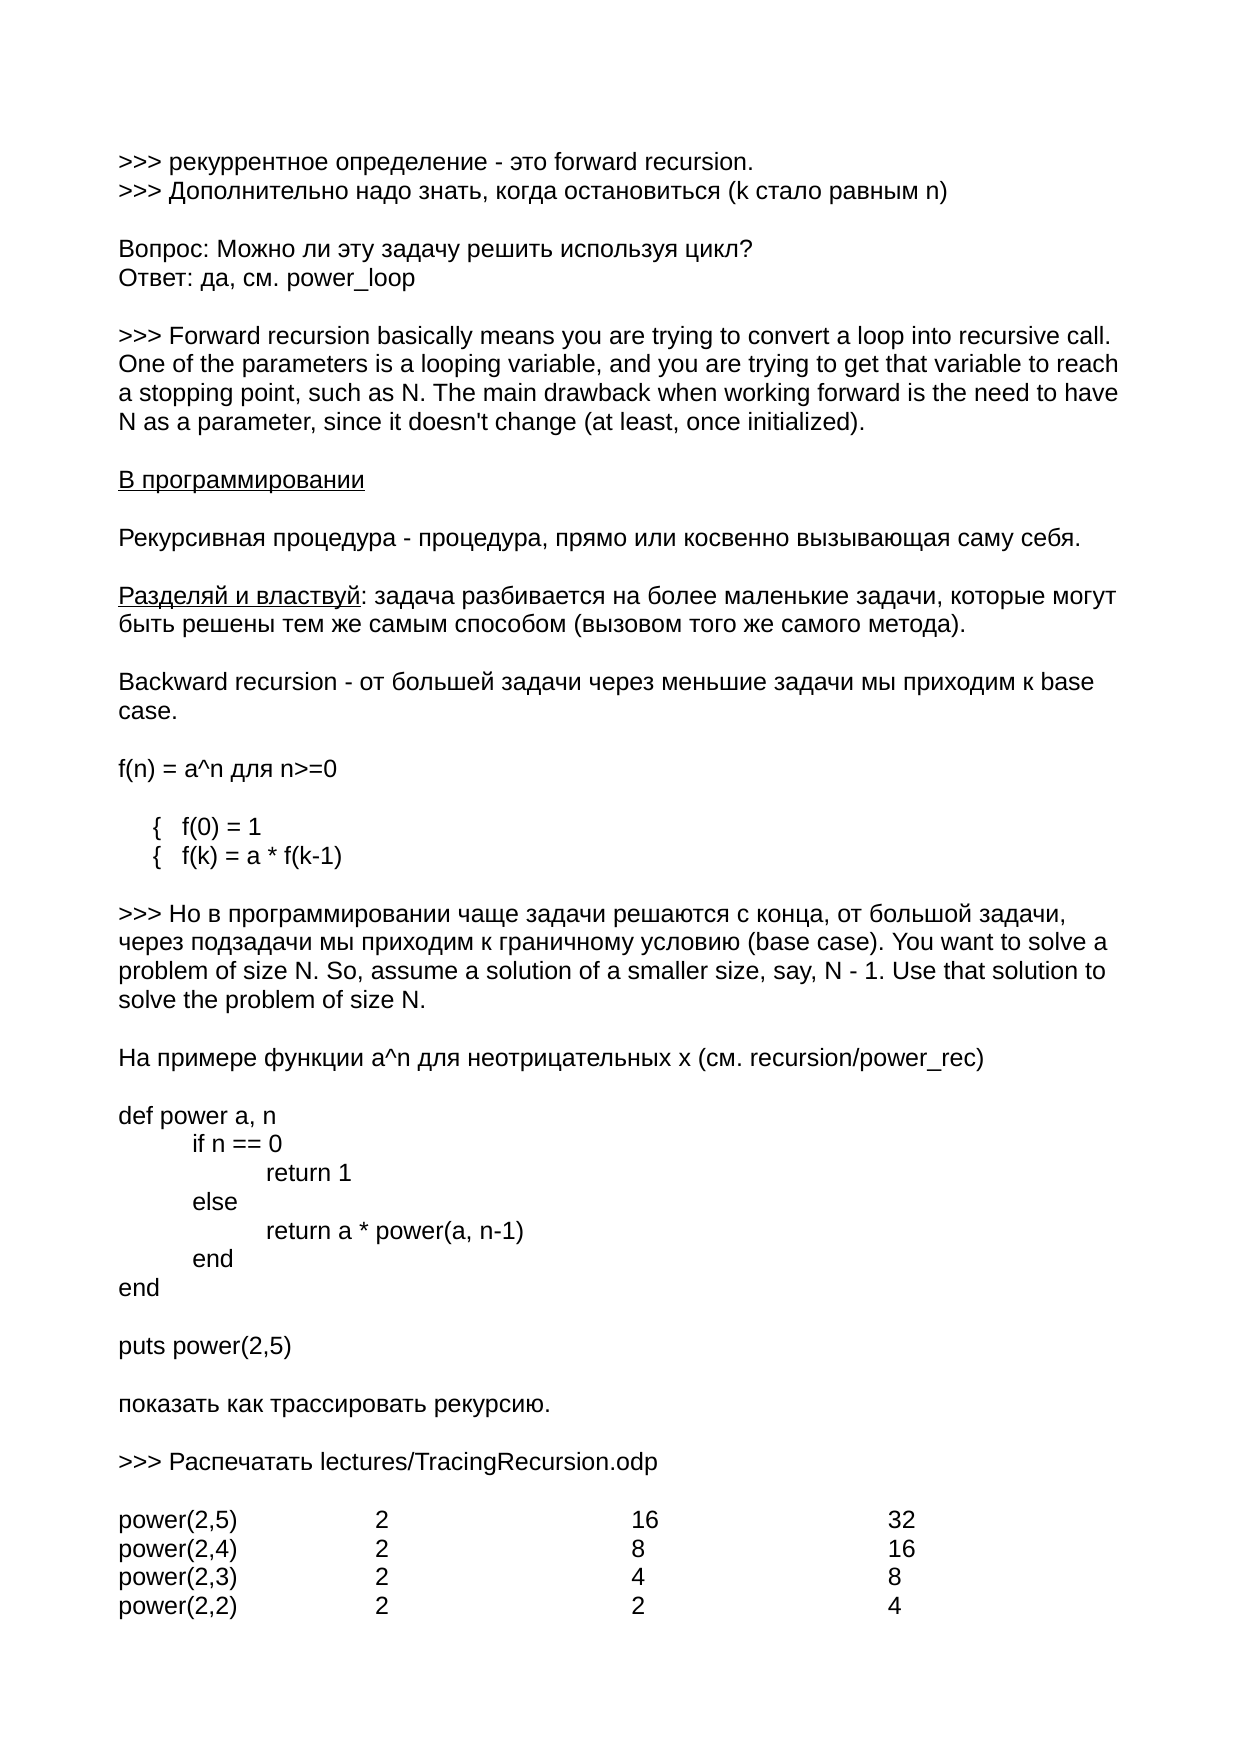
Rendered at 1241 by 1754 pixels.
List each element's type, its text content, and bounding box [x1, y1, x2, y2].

text return 1 [118, 1158, 1122, 1187]
text показать как трассировать рекурсию. [118, 1389, 1122, 1418]
text Рекурсивная процедура - процедура, прямо или косвенно вызывающая саму себя. [118, 523, 1122, 551]
table_cell 2 [620, 1591, 876, 1620]
text На примере функции a^n для неотрицательных x (см. recursion/power_rec) [118, 1043, 1122, 1071]
text end [118, 1273, 1122, 1302]
table_header 2 [364, 1505, 620, 1533]
table_cell power(2,2) [107, 1591, 363, 1620]
text В программировании [118, 465, 1122, 493]
text >>> Дополнительно надо знать, когда остановиться (k стало равным n) [118, 176, 1122, 205]
text f(n) = a^n для n>=0 [118, 754, 1122, 783]
text return a * power(a, n-1) [118, 1216, 1122, 1244]
table_cell 4 [620, 1562, 876, 1591]
table_header power(2,5) [107, 1505, 363, 1533]
text Backward recursion - от большей задачи через меньшие задачи мы приходим к base case. [118, 667, 1122, 725]
text if n == 0 [118, 1129, 1122, 1158]
table_header 16 [620, 1505, 876, 1533]
table_cell power(2,3) [107, 1562, 363, 1591]
text puts power(2,5) [118, 1331, 1122, 1360]
text end [118, 1244, 1122, 1273]
text >>> рекуррентное определение - это forward recursion. [118, 147, 1122, 176]
table_cell 8 [620, 1534, 876, 1562]
text else [118, 1187, 1122, 1216]
table_cell 4 [876, 1591, 1133, 1620]
text >>> Распечатать lectures/TracingRecursion.odp [118, 1447, 1122, 1476]
text >>> Forward recursion basically means you are trying to convert a loop into recursive call. One of the parameters is a looping variable, and you are trying to get that variable to reach a stopping point, such as N. The main drawback when working forward is the need to have N as a parameter, since it doesn't change (at least, once initialized). [118, 321, 1122, 436]
table_cell 2 [364, 1591, 620, 1620]
text def power a, n [118, 1101, 1122, 1129]
table_cell 8 [876, 1562, 1133, 1591]
text >>> Но в программировании чаще задачи решаются с конца, от большой задачи, через подзадачи мы приходим к граничному условию (base case). You want to solve a problem of size N. So, assume a solution of a smaller size, say, N - 1. Use that solution to solve the problem of size N. [118, 898, 1122, 1013]
table_cell power(2,4) [107, 1534, 363, 1562]
text { f(0) = 1 [118, 812, 1122, 841]
table_cell 16 [876, 1534, 1133, 1562]
text Ответ: да, см. power_loop [118, 263, 1122, 291]
table_cell 2 [364, 1534, 620, 1562]
text Разделяй и властвуй: задача разбивается на более маленькие задачи, которые могут быть решены тем же самым способом (вызовом того же самого метода). [118, 581, 1122, 638]
table_cell 2 [364, 1562, 620, 1591]
table_header 32 [876, 1505, 1133, 1533]
text Вопрос: Можно ли эту задачу решить используя цикл? [118, 234, 1122, 263]
text { f(k) = a * f(k-1) [118, 841, 1122, 869]
